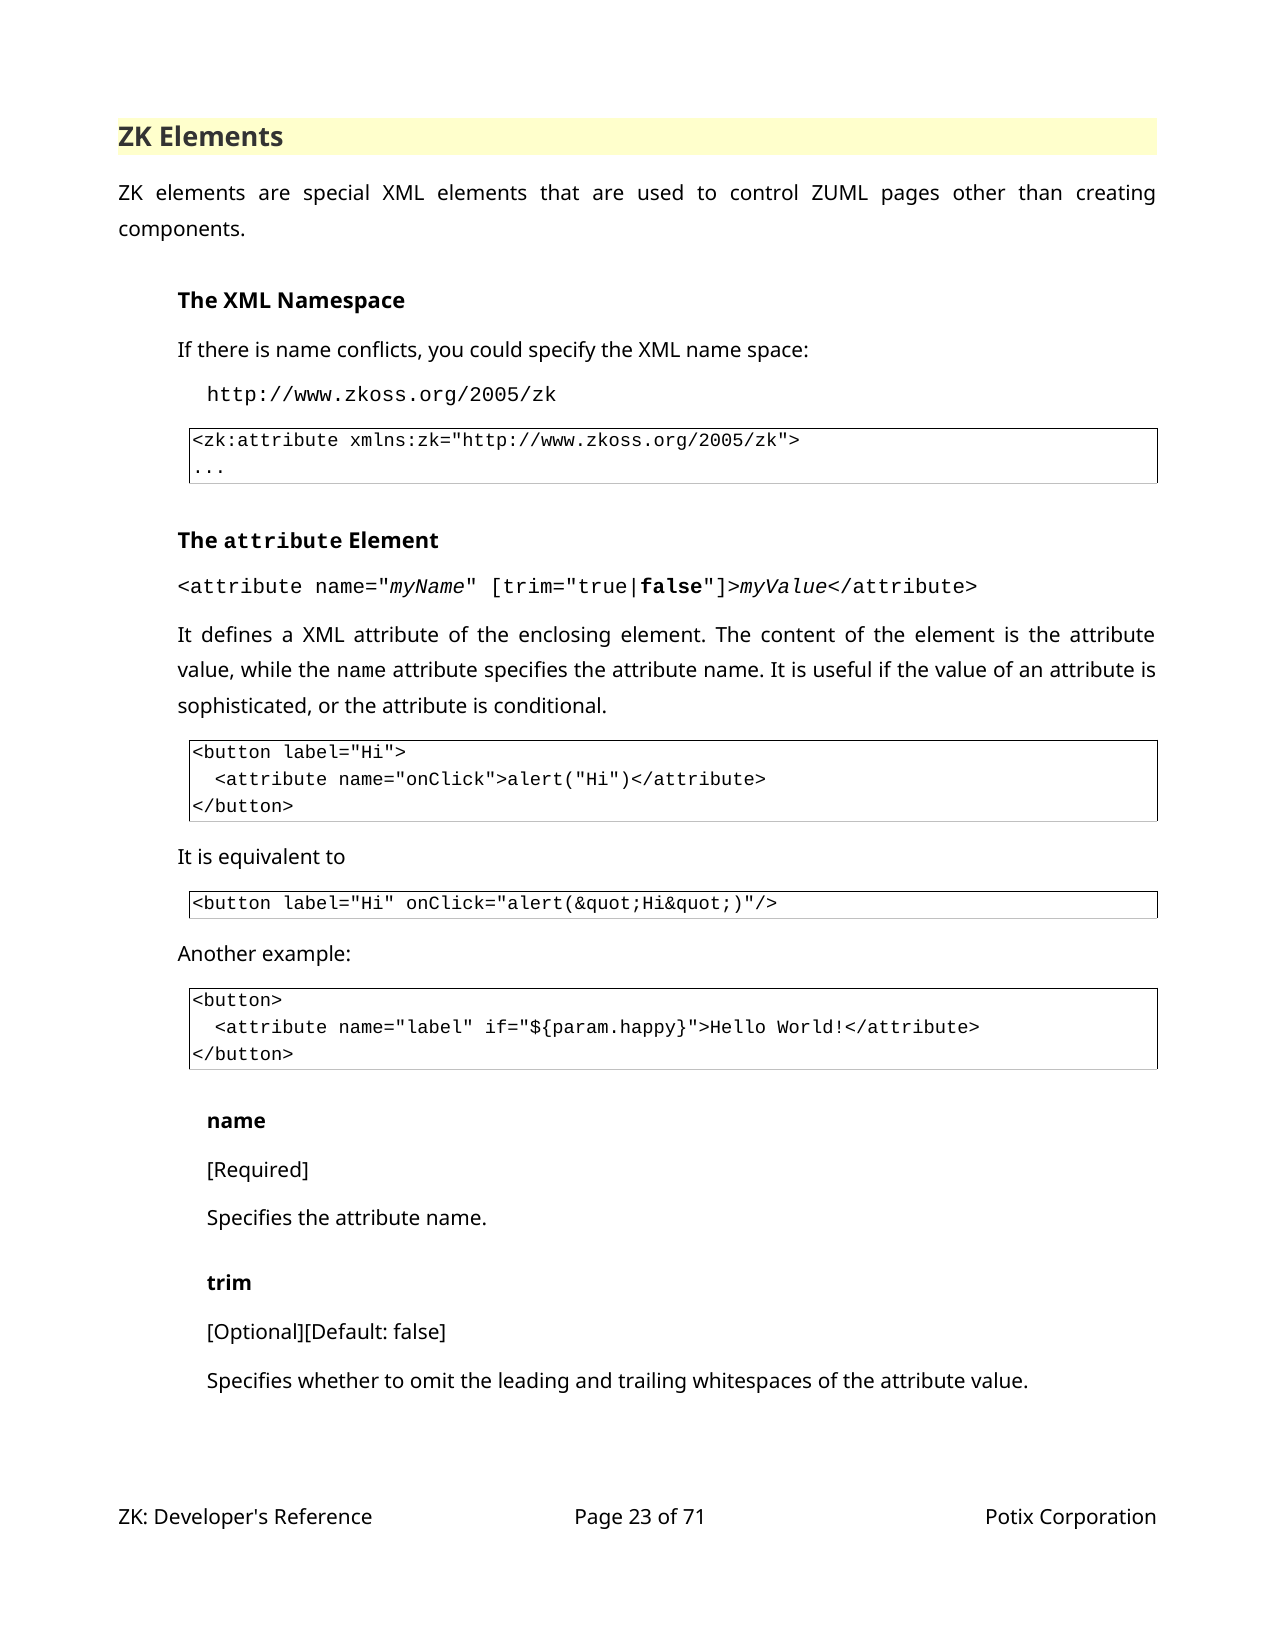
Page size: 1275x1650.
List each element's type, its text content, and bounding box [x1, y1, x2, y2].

text [Optional][Default: false] [207, 1317, 1157, 1346]
text http://www.zkoss.org/2005/zk [207, 384, 1157, 407]
subtitle name [207, 1106, 1157, 1134]
text Specifies whether to omit the leading and trailing whitespaces of the attribute value. [207, 1366, 1157, 1394]
text <attribute name="myName" [trim="true|false"]>myValue</attribute> [177, 576, 1157, 599]
text </button> [190, 794, 1157, 821]
text <zk:attribute xmlns:zk="http://www.zkoss.org/2005/zk"> [190, 429, 1157, 452]
text If there is name conflicts, you could specify the XML name space: [177, 335, 1157, 363]
text <button label="Hi" onClick="alert(&quot;Hi&quot;)"/> [190, 892, 1157, 918]
text </button> [190, 1042, 1157, 1069]
text <attribute name="onClick">alert("Hi")</attribute> [190, 767, 1157, 791]
text <button label="Hi"> [190, 741, 1157, 764]
text It is equivalent to [177, 842, 1157, 870]
text Another example: [177, 939, 1157, 967]
text <button> [190, 989, 1157, 1012]
subtitle The attribute Element [177, 525, 1157, 555]
subtitle ZK Elements [118, 118, 1157, 155]
subtitle The XML Namespace [177, 284, 1157, 314]
text Specifies the attribute name. [207, 1203, 1157, 1232]
text [Required] [207, 1155, 1157, 1183]
text ... [190, 455, 1157, 483]
text <attribute name="label" if="${param.happy}">Hello World!</attribute> [190, 1015, 1157, 1039]
text It defines a XML attribute of the enclosing element. The content of the element is the attribute value, while the name attribute specifies the attribute name. It is useful if the value of an attribute is sophisticated, or the attribute is conditional. [177, 620, 1157, 719]
text ZK elements are special XML elements that are used to control ZUML pages other than creating components. [118, 178, 1157, 242]
subtitle trim [207, 1268, 1157, 1297]
